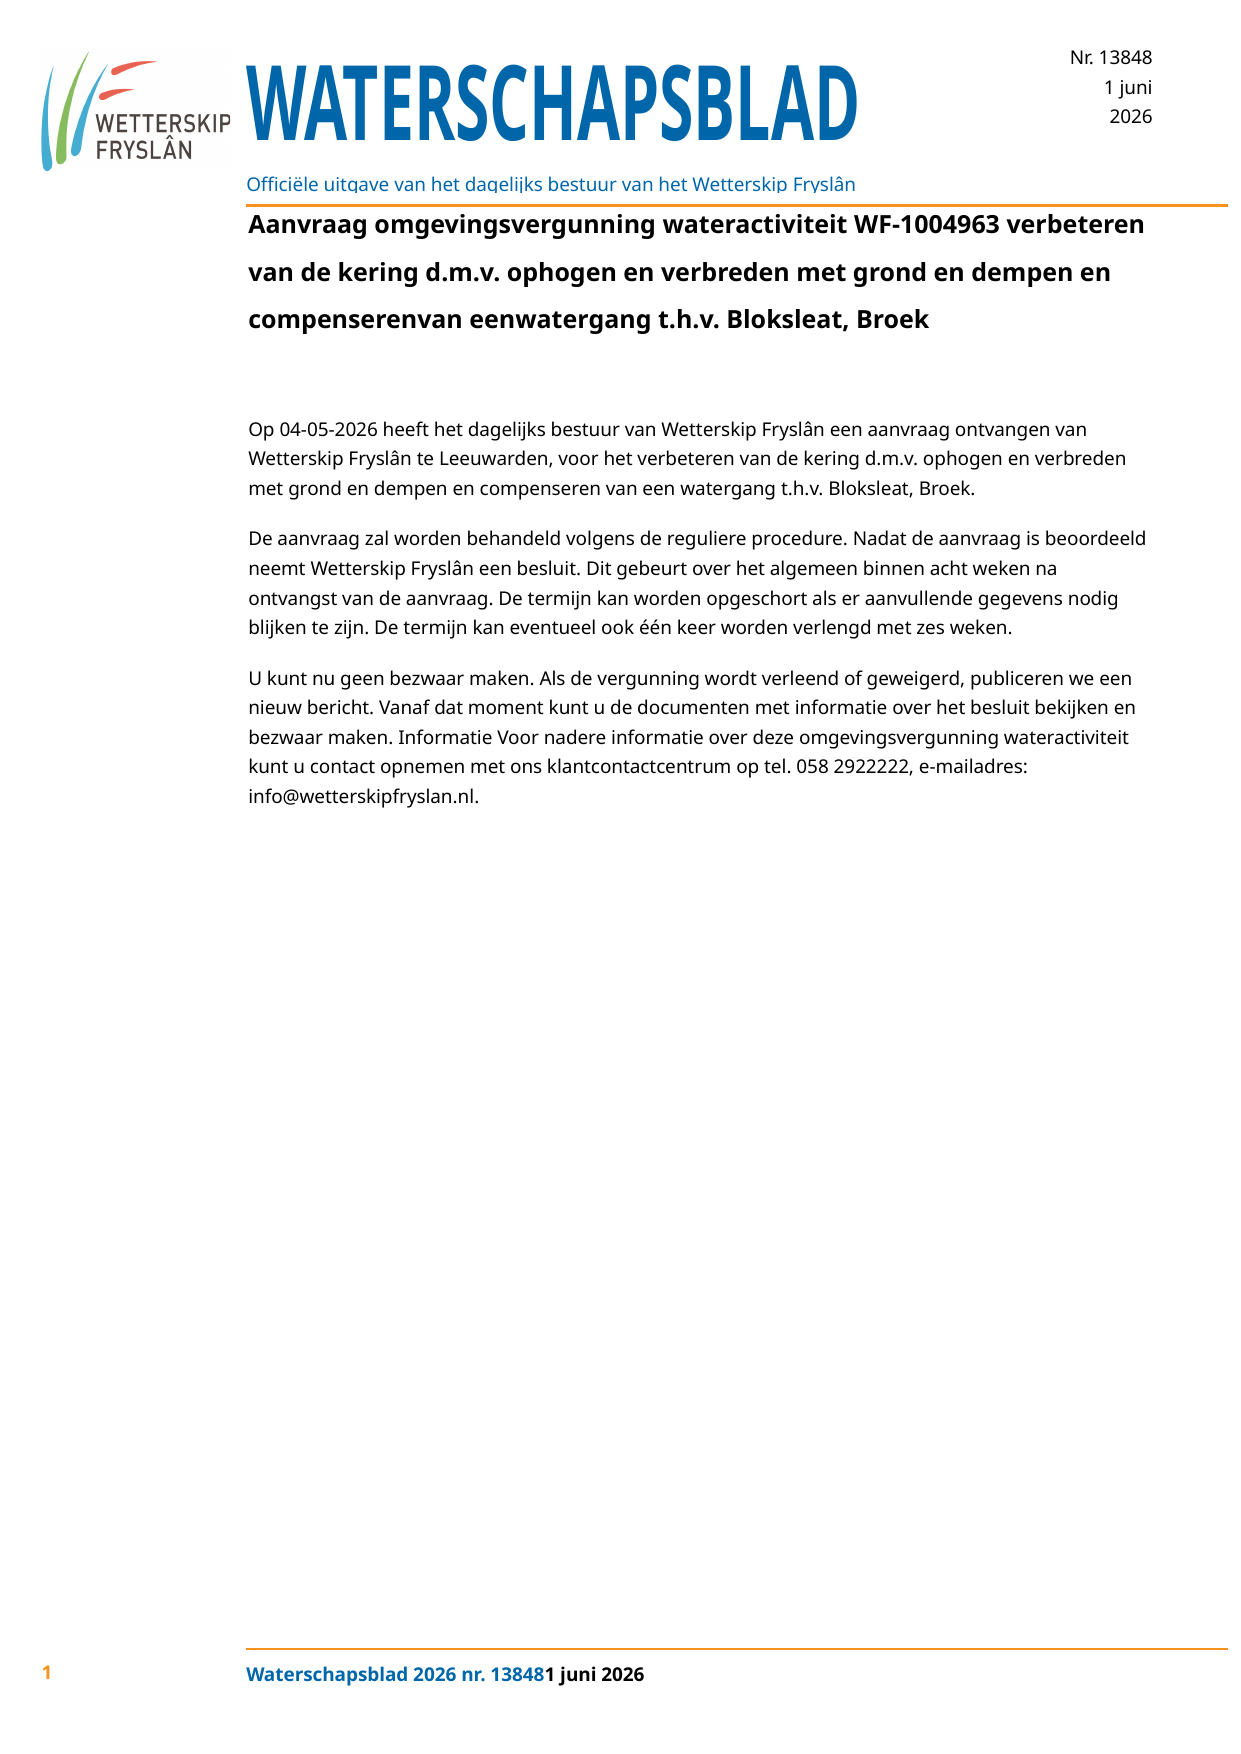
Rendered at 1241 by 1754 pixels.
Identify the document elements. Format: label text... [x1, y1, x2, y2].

text De aanvraag zal worden behandeld volgens de reguliere procedure. Nadat de aanvraag is beoordeeld neemt Wetterskip Fryslân een besluit. Dit gebeurt over het algemeen binnen acht weken na ontvangst van de aanvraag. De termijn kan worden opgeschort als er aanvullende gegevens nodig blijken te zijn. De termijn kan eventueel ook één keer worden verlengd met zes weken. [248, 526, 1152, 640]
picture [41, 47, 231, 172]
text Op 04-05-2026 heeft het dagelijks bestuur van Wetterskip Fryslân een aanvraag ontvangen van Wetterskip Fryslân te Leeuwarden, voor het verbeteren van de kering d.m.v. ophogen en verbreden met grond en dempen en compenseren van een watergang t.h.v. Bloksleat, Broek. [248, 416, 1152, 501]
text U kunt nu geen bezwaar maken. Als de vergunning wordt verleend of geweigerd, publiceren we een nieuw bericht. Vanaf dat moment kunt u de documenten met informatie over het besluit bekijken en bezwaar maken. Informatie Voor nadere informatie over deze omgevingsvergunning wateractiviteit kunt u contact opnemen met ons klantcontactcentrum op tel. 058 2922222, e-mailadres: info@wetterskipfryslan.nl. [248, 665, 1152, 809]
text Aanvraag omgevingsvergunning wateractiviteit WF-1004963 verbeteren van de kering d.m.v. ophogen en verbreden met grond en dempen en compenserenvan eenwatergang t.h.v. Bloksleat, Broek [248, 207, 1152, 336]
